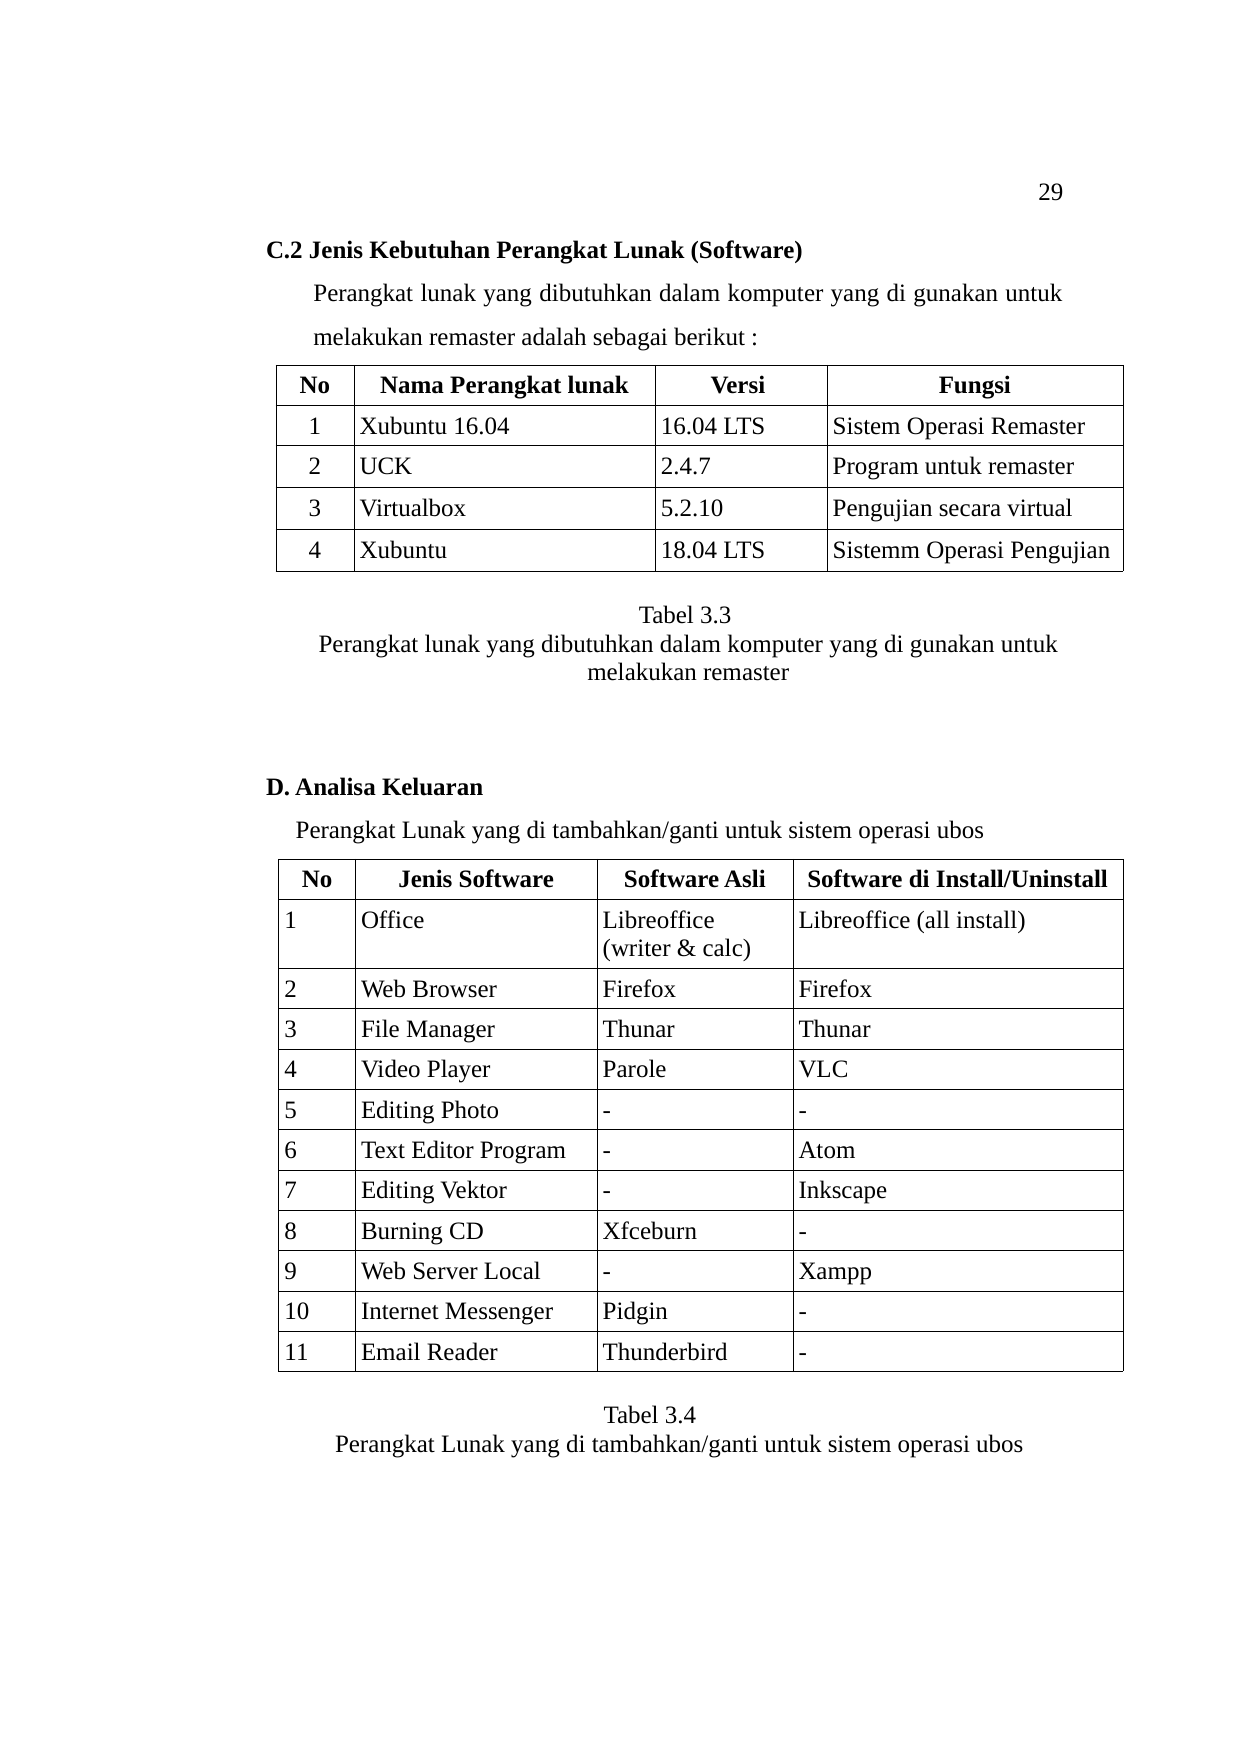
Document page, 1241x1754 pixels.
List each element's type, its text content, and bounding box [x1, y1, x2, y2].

table_cell 7 [279, 1171, 355, 1210]
text Perangkat Lunak yang di tambahkan/ganti untuk sistem operasi ubos [295, 1429, 1063, 1457]
table_cell Xampp [794, 1251, 1123, 1291]
text D. Analisa Keluaran [266, 772, 1063, 801]
text Perangkat Lunak yang di tambahkan/ganti untuk sistem operasi ubos [295, 816, 1063, 844]
table_header Software Asli [598, 860, 793, 899]
table_cell Sistemm Operasi Pengujian [828, 530, 1123, 571]
table_header Software di Install/Uninstall [794, 860, 1123, 899]
table_cell 2 [279, 969, 355, 1008]
table_cell 11 [279, 1332, 355, 1371]
table_cell Atom [794, 1130, 1123, 1169]
table_cell 6 [279, 1130, 355, 1169]
table_cell 8 [279, 1211, 355, 1250]
table_header Nama Perangkat lunak [355, 366, 655, 405]
table_cell 5.2.10 [656, 488, 827, 529]
table_cell Editing Vektor [356, 1171, 597, 1210]
table_cell VLC [794, 1050, 1123, 1089]
table_cell 3 [279, 1009, 355, 1049]
table_cell 10 [279, 1292, 355, 1331]
table_cell - [794, 1090, 1123, 1129]
table_cell UCK [355, 446, 655, 487]
text Perangkat lunak yang dibutuhkan dalam komputer yang di gunakan untuk melakukan remaster [313, 629, 1063, 686]
table_cell Firefox [794, 969, 1123, 1008]
table_cell 4 [277, 530, 354, 571]
table_cell Thunar [794, 1009, 1123, 1049]
table_cell - [794, 1211, 1123, 1250]
table_cell Parole [598, 1050, 793, 1089]
table_header Jenis Software [356, 860, 597, 899]
table_cell Libreoffice (writer & calc) [598, 900, 793, 968]
table_cell 5 [279, 1090, 355, 1129]
table_cell Xfceburn [598, 1211, 793, 1250]
table_cell Thunderbird [598, 1332, 793, 1371]
text Perangkat lunak yang dibutuhkan dalam komputer yang di gunakan untuk melakukan remaster adalah sebagai berikut : [313, 278, 1063, 350]
table_cell 2 [277, 446, 354, 487]
table_cell 2.4.7 [656, 446, 827, 487]
table_cell Pidgin [598, 1292, 793, 1331]
table_cell Internet Messenger [356, 1292, 597, 1331]
table_header Versi [656, 366, 827, 405]
table_cell Sistem Operasi Remaster [828, 406, 1123, 445]
table_cell - [794, 1332, 1123, 1371]
table_cell - [794, 1292, 1123, 1331]
table_cell Email Reader [356, 1332, 597, 1371]
table_cell Video Player [356, 1050, 597, 1089]
table_cell 18.04 LTS [656, 530, 827, 571]
table_cell Xubuntu [355, 530, 655, 571]
table_cell Firefox [598, 969, 793, 1008]
table_cell File Manager [356, 1009, 597, 1049]
table_header No [279, 860, 355, 899]
table_cell 9 [279, 1251, 355, 1291]
table_cell Pengujian secara virtual [828, 488, 1123, 529]
table_cell Web Browser [356, 969, 597, 1008]
table_cell - [598, 1171, 793, 1210]
table_cell - [598, 1130, 793, 1169]
text Tabel 3.4 [236, 1400, 1063, 1429]
table_cell - [598, 1090, 793, 1129]
table_cell 1 [279, 900, 355, 968]
table_cell Virtualbox [355, 488, 655, 529]
table_cell 4 [279, 1050, 355, 1089]
table_cell - [598, 1251, 793, 1291]
table_cell Office [356, 900, 597, 968]
table_cell Thunar [598, 1009, 793, 1049]
text C.2 Jenis Kebutuhan Perangkat Lunak (Software) [266, 235, 1063, 264]
table_cell 3 [277, 488, 354, 529]
table_header Fungsi [828, 366, 1123, 405]
table_header No [277, 366, 354, 405]
table_cell Web Server Local [356, 1251, 597, 1291]
table_cell 16.04 LTS [656, 406, 827, 445]
table_cell 1 [277, 406, 354, 445]
text Tabel 3.3 [313, 600, 1063, 629]
table_cell Text Editor Program [356, 1130, 597, 1169]
table_cell Libreoffice (all install) [794, 900, 1123, 968]
table_cell Inkscape [794, 1171, 1123, 1210]
table_cell Program untuk remaster [828, 446, 1123, 487]
table_cell Burning CD [356, 1211, 597, 1250]
table_cell Xubuntu 16.04 [355, 406, 655, 445]
table_cell Editing Photo [356, 1090, 597, 1129]
